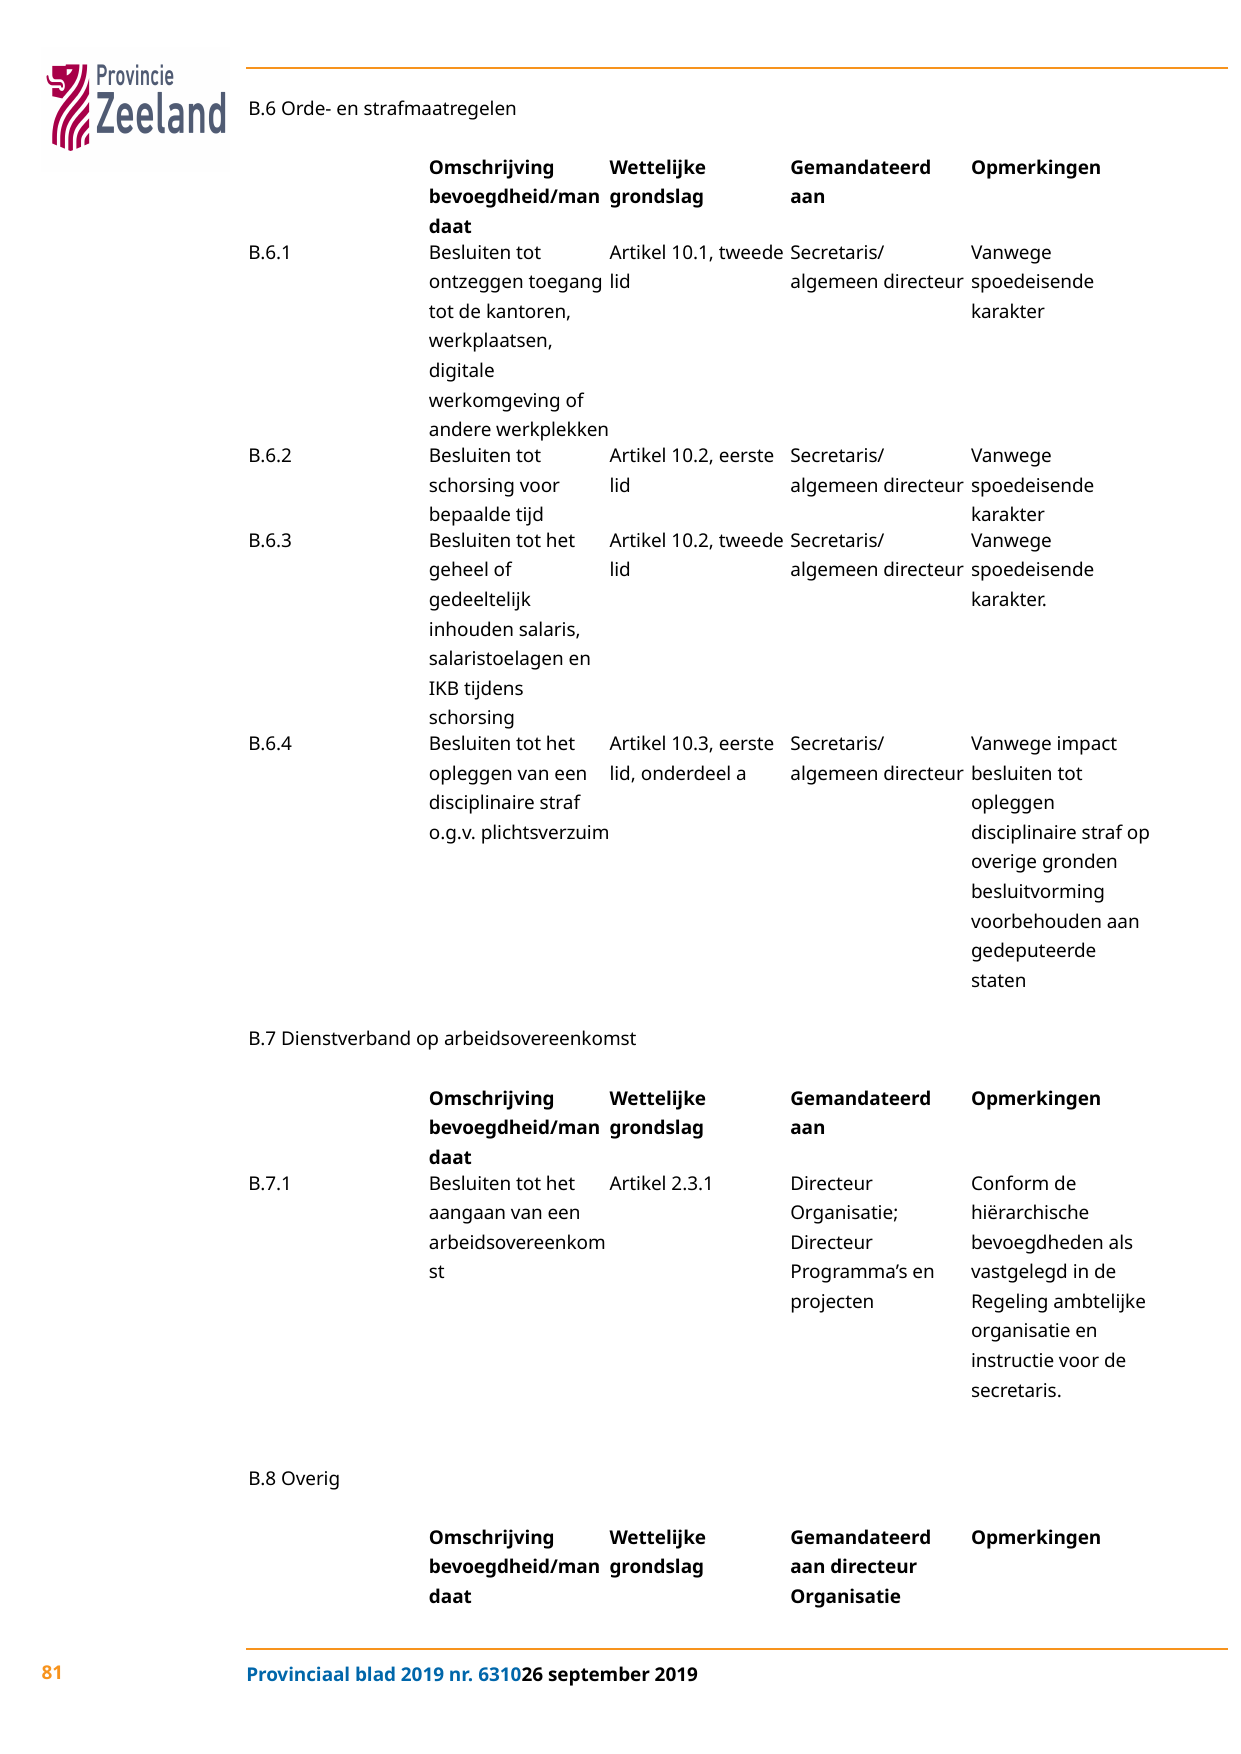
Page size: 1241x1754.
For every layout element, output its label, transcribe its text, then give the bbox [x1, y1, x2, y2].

table_cell Secretaris/algemeen directeur [790, 442, 971, 527]
text B.8 Overig [248, 1465, 1152, 1491]
table_header Omschrijving bevoegdheid/mandaat [429, 1524, 609, 1609]
table_cell B.6.3 [248, 527, 429, 730]
table_header Omschrijving bevoegdheid/mandaat [429, 1085, 609, 1170]
table_header Gemandateerd aan [790, 1085, 971, 1170]
table_cell B.6.4 [248, 730, 429, 993]
table_cell Artikel 2.3.1 [609, 1170, 790, 1432]
table_cell Secretaris/algemeen directeur [790, 239, 971, 442]
table_cell Vanwege spoedeisende karakter [971, 239, 1152, 442]
table_cell Secretaris/algemeen directeur [790, 527, 971, 730]
table_cell Besluiten tot het opleggen van een disciplinaire straf o.g.v. plichtsverzuim [429, 730, 609, 993]
table_header Gemandateerd aan directeur Organisatie [790, 1524, 971, 1609]
table_header Wettelijke grondslag [609, 1524, 790, 1609]
table_header Opmerkingen [971, 1085, 1152, 1170]
table_cell Vanwege spoedeisende karakter [971, 442, 1152, 527]
table_cell Artikel 10.1, tweede lid [609, 239, 790, 442]
table_cell B.6.1 [248, 239, 429, 442]
table_cell Conform de hiërarchische bevoegdheden als vastgelegd in de Regeling ambtelijke organisatie en instructie voor de secretaris. [971, 1170, 1152, 1432]
table_cell Directeur Organisatie; Directeur Programma’s en projecten [790, 1170, 971, 1432]
table_cell Besluiten tot schorsing voor bepaalde tijd [429, 442, 609, 527]
table_header Opmerkingen [971, 1524, 1152, 1609]
table_header Wettelijke grondslag [609, 154, 790, 239]
table_cell Besluiten tot het aangaan van een arbeidsovereenkomst [429, 1170, 609, 1432]
table_header [248, 1524, 429, 1609]
table_header [248, 1085, 429, 1170]
table_cell Besluiten tot het geheel of gedeeltelijk inhouden salaris, salaristoelagen en IKB tijdens schorsing [429, 527, 609, 730]
text B.6 Orde- en strafmaatregelen [248, 95, 1152, 121]
table_header [248, 154, 429, 239]
table_cell B.6.2 [248, 442, 429, 527]
text B.7 Dienstverband op arbeidsovereenkomst [248, 1026, 1152, 1051]
picture [41, 47, 231, 172]
table_header Omschrijving bevoegdheid/mandaat [429, 154, 609, 239]
table_cell Artikel 10.2, tweede lid [609, 527, 790, 730]
table_header Gemandateerd aan [790, 154, 971, 239]
table_cell Artikel 10.2, eerste lid [609, 442, 790, 527]
table_cell Secretaris/algemeen directeur [790, 730, 971, 993]
table_cell B.7.1 [248, 1170, 429, 1432]
table_cell Vanwege impact besluiten tot opleggen disciplinaire straf op overige gronden besluitvorming voorbehouden aan gedeputeerde staten [971, 730, 1152, 993]
table_cell Besluiten tot ontzeggen toegang tot de kantoren, werkplaatsen, digitale werkomgeving of andere werkplekken [429, 239, 609, 442]
table_cell Artikel 10.3, eerste lid, onderdeel a [609, 730, 790, 993]
table_cell Vanwege spoedeisende karakter. [971, 527, 1152, 730]
table_header Wettelijke grondslag [609, 1085, 790, 1170]
table_header Opmerkingen [971, 154, 1152, 239]
